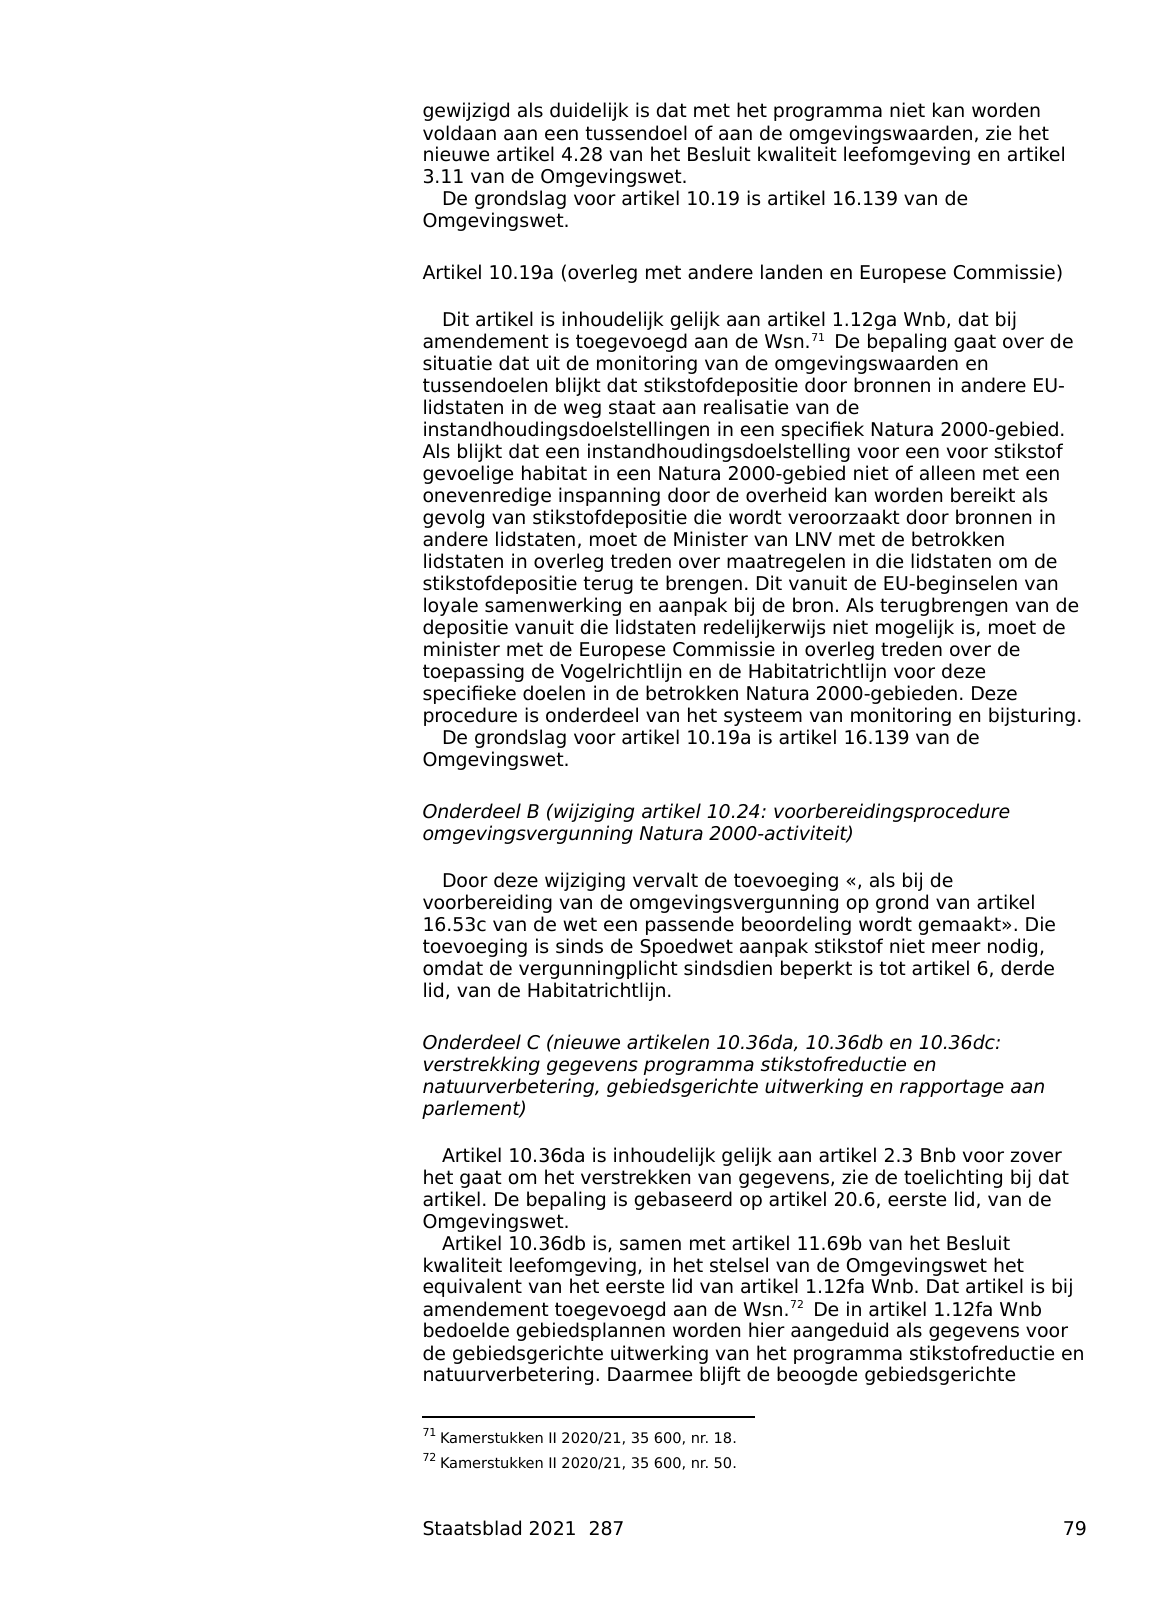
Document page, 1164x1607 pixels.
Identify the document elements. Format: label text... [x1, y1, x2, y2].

text De grondslag voor artikel 10.19 is artikel 16.139 van de Omgevingswet. [422, 188, 1087, 232]
text De grondslag voor artikel 10.19a is artikel 16.139 van de Omgevingswet. [422, 727, 1087, 771]
subtitle Onderdeel C (nieuwe artikelen 10.36da, 10.36db en 10.36dc: verstrekking gegevens programma stikstofreductie en natuurverbetering, gebiedsgerichte uitwerking en rapportage aan parlement) [422, 1032, 1087, 1119]
text Door deze wijziging vervalt de toevoeging «, als bij de voorbereiding van de omgevingsvergunning op grond van artikel 16.53c van de wet een passende beoordeling wordt gemaakt». Die toevoeging is sinds de Spoedwet aanpak stikstof niet meer nodig, omdat de vergunningplicht sindsdien beperkt is tot artikel 6, derde lid, van de Habitatrichtlijn. [422, 870, 1087, 1002]
text Artikel 10.36da is inhoudelijk gelijk aan artikel 2.3 Bnb voor zover het gaat om het verstrekken van gegevens, zie de toelichting bij dat artikel. De bepaling is gebaseerd op artikel 20.6, eerste lid, van de Omgevingswet. [422, 1144, 1087, 1232]
text gewijzigd als duidelijk is dat met het programma niet kan worden voldaan aan een tussendoel of aan de omgevingswaarden, zie het nieuwe artikel 4.28 van het Besluit kwaliteit leefomgeving en artikel 3.11 van de Omgevingswet. [422, 100, 1087, 188]
text Kamerstukken II 2020/21, 35 600, nr. 18. [422, 1426, 1087, 1448]
text Kamerstukken II 2020/21, 35 600, nr. 50. [422, 1451, 1087, 1473]
subtitle Onderdeel B (wijziging artikel 10.24: voorbereidingsprocedure omgevingsvergunning Natura 2000-activiteit) [422, 801, 1087, 845]
text Artikel 10.36db is, samen met artikel 11.69b van het Besluit kwaliteit leefomgeving, in het stelsel van de Omgevingswet het equivalent van het eerste lid van artikel 1.12fa Wnb. Dat artikel is bij amendement toegevoegd aan de Wsn. De in artikel 1.12fa Wnb bedoelde gebiedsplannen worden hier aangeduid als gegevens voor de gebiedsgerichte uitwerking van het programma stikstofreductie en natuurverbetering. Daarmee blijft de beoogde gebiedsgerichte [422, 1232, 1087, 1386]
subtitle Artikel 10.19a (overleg met andere landen en Europese Commissie) [422, 262, 1087, 284]
text Dit artikel is inhoudelijk gelijk aan artikel 1.12ga Wnb, dat bij amendement is toegevoegd aan de Wsn. De bepaling gaat over de situatie dat uit de monitoring van de omgevingswaarden en tussendoelen blijkt dat stikstofdepositie door bronnen in andere EU-lidstaten in de weg staat aan realisatie van de instandhoudingsdoelstellingen in een specifiek Natura 2000-gebied. Als blijkt dat een instandhoudingsdoelstelling voor een voor stikstof gevoelige habitat in een Natura 2000-gebied niet of alleen met een onevenredige inspanning door de overheid kan worden bereikt als gevolg van stikstofdepositie die wordt veroorzaakt door bronnen in andere lidstaten, moet de Minister van LNV met de betrokken lidstaten in overleg treden over maatregelen in die lidstaten om de stikstofdepositie terug te brengen. Dit vanuit de EU-beginselen van loyale samenwerking en aanpak bij de bron. Als terugbrengen van de depositie vanuit die lidstaten redelijkerwijs niet mogelijk is, moet de minister met de Europese Commissie in overleg treden over de toepassing de Vogelrichtlijn en de Habitatrichtlijn voor deze specifieke doelen in de betrokken Natura 2000-gebieden. Deze procedure is onderdeel van het systeem van monitoring en bijsturing. [422, 309, 1087, 727]
